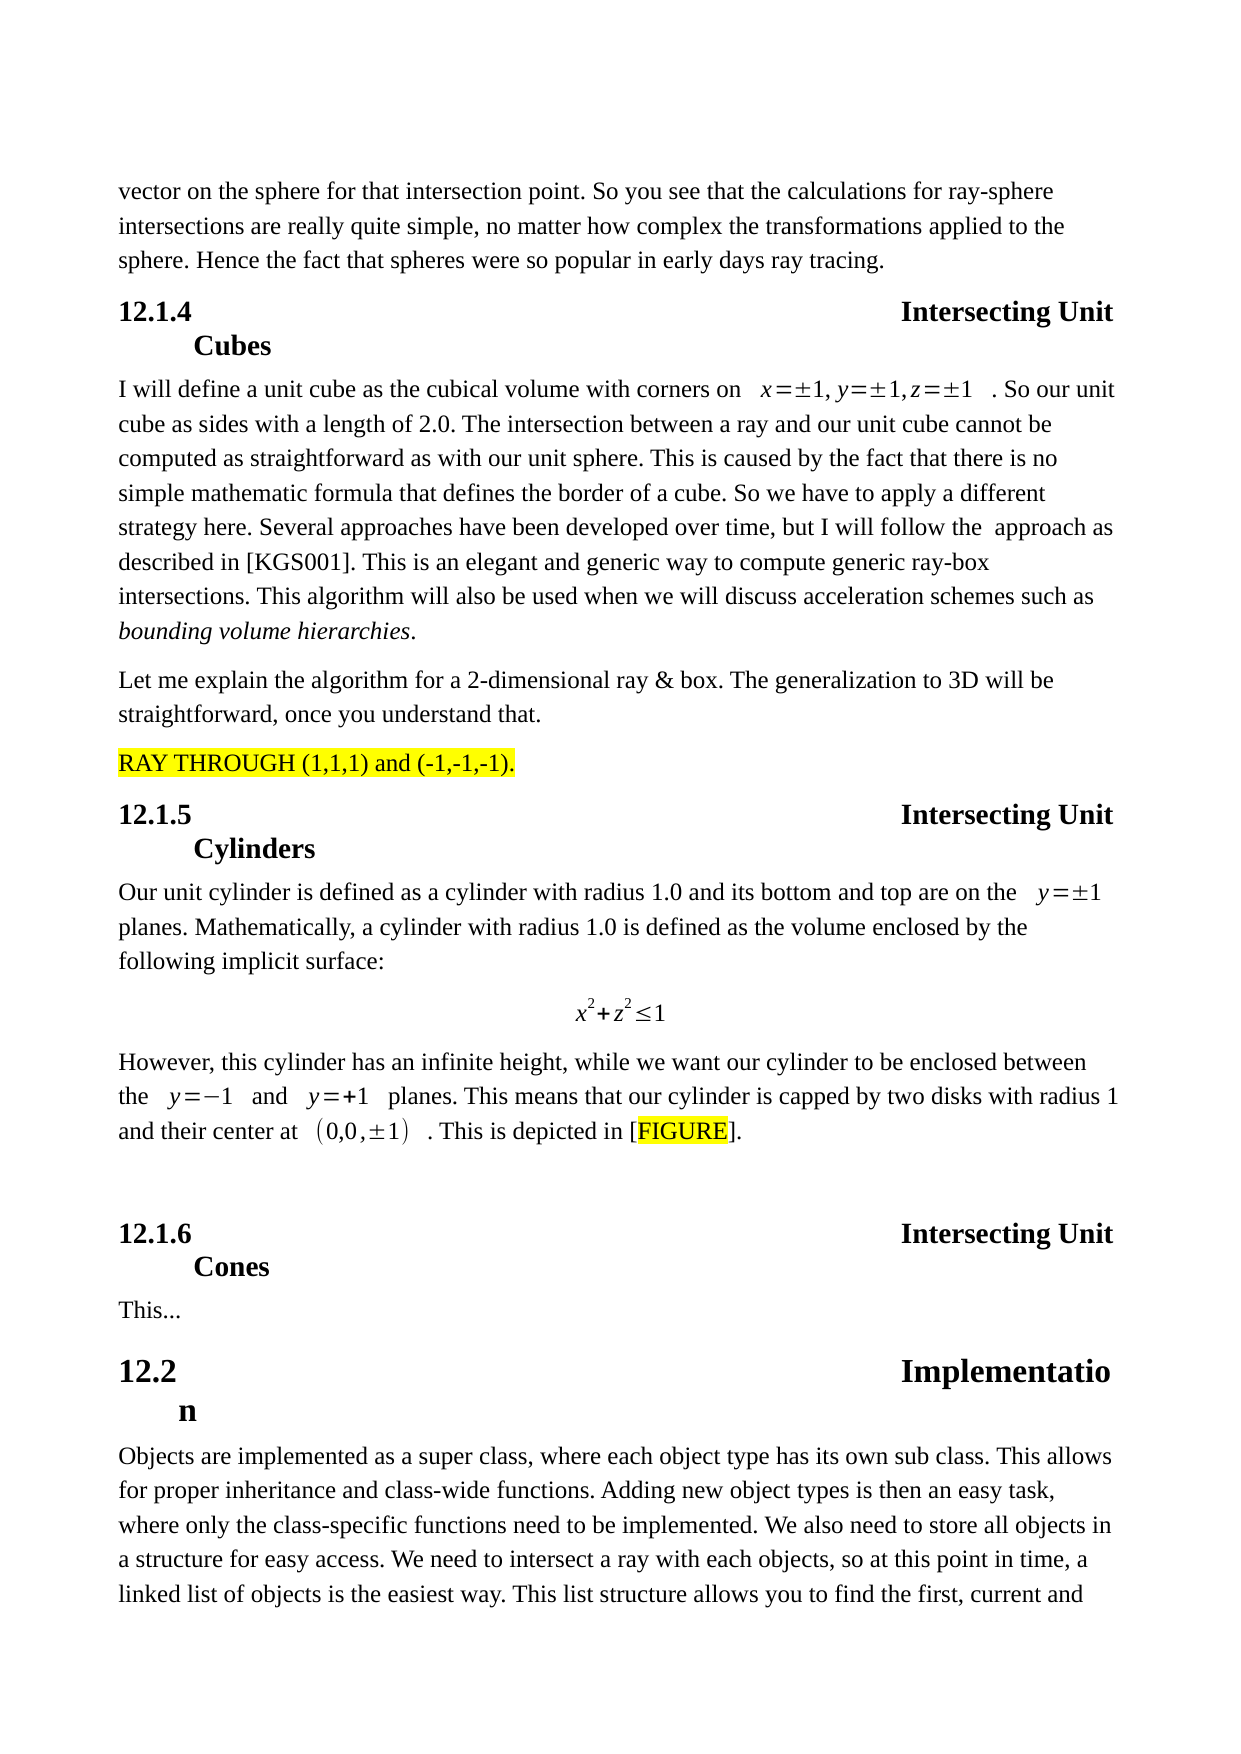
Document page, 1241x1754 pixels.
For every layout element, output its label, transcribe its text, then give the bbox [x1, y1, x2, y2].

subtitle Intersecting Unit Cylinders [118, 797, 1122, 865]
text However, this cylinder has an infinite height, while we want our cylinder to be enclosed between theandplanes. This means that our cylinder is capped by two disks with radius 1 and their center at. This is depicted in [FIGURE]. [118, 1047, 1122, 1146]
text vector on the sphere for that intersection point. So you see that the calculations for ray-sphere intersections are really quite simple, no matter how complex the transformations applied to the sphere. Hence the fact that spheres were so popular in early days ray tracing. [118, 176, 1122, 274]
text I will define a unit cube as the cubical volume with corners on. So our unit cube as sides with a length of 2.0. The intersection between a ray and our unit cube cannot be computed as straightforward as with our unit sphere. This is caused by the fact that there is no simple mathematic formula that defines the border of a cube. So we have to apply a different strategy here. Several approaches have been developed over time, but I will follow the approach as described in [KGS001]. This is an elegant and generic way to compute generic ray-box intersections. This algorithm will also be used when we will discuss acceleration schemes such as bounding volume hierarchies. [118, 374, 1122, 644]
subtitle Intersecting Unit Cones [118, 1216, 1122, 1283]
text Let me explain the algorithm for a 2-dimensional ray & box. The generalization to 3D will be straightforward, once you understand that. [118, 665, 1122, 728]
text RAY THROUGH (1,1,1) and (-1,-1,-1). [118, 748, 1122, 777]
text This... [118, 1296, 1122, 1324]
text Our unit cylinder is defined as a cylinder with radius 1.0 and its bottom and top are on theplanes. Mathematically, a cylinder with radius 1.0 is defined as the volume enclosed by the following implicit surface: [118, 877, 1122, 975]
text Objects are implemented as a super class, where each object type has its own sub class. This allows for proper inheritance and class-wide functions. Adding new object types is then an easy task, where only the class-specific functions need to be implemented. We also need to store all objects in a structure for easy access. We need to intersect a ray with each objects, so at this point in time, a linked list of objects is the easiest way. This list structure allows you to find the first, current and [118, 1441, 1122, 1607]
subtitle Intersecting Unit Cubes [118, 294, 1122, 362]
subtitle Implementation [118, 1351, 1122, 1428]
